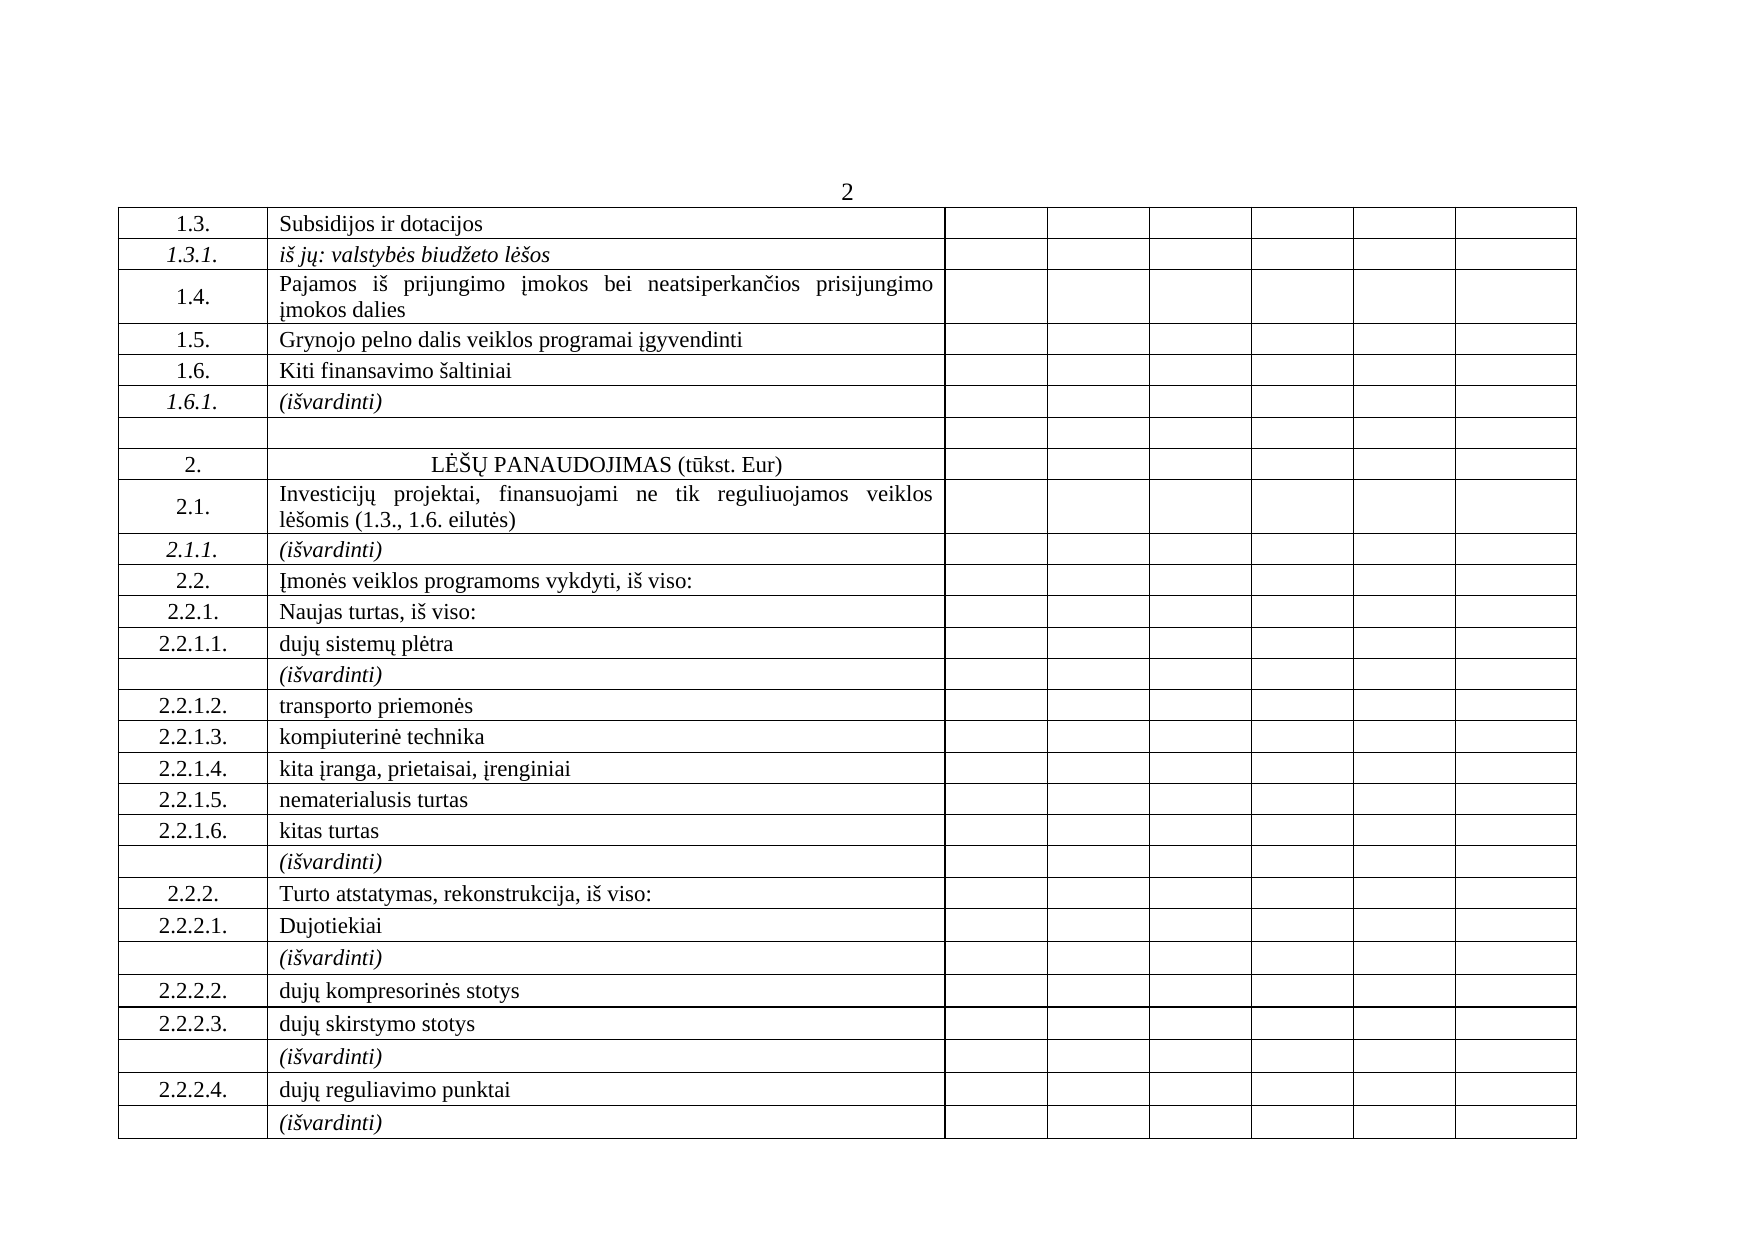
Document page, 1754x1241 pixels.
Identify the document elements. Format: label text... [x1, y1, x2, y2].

table_cell nematerialusis turtas [268, 784, 944, 814]
table_cell [1354, 784, 1455, 814]
table_cell [1354, 753, 1455, 783]
table_cell [1150, 690, 1251, 720]
table_cell [1354, 628, 1455, 658]
table_cell Dujotiekiai [268, 909, 944, 941]
table_cell [1150, 449, 1251, 479]
table_cell 2.2.1.2. [119, 690, 267, 720]
table_cell 2.2.2.1. [119, 909, 267, 941]
table_cell [946, 690, 1047, 720]
table_cell [1456, 480, 1576, 533]
table_cell 2.2.2. [119, 878, 267, 908]
table_cell [1252, 659, 1353, 689]
table_cell [1048, 1040, 1149, 1072]
table_cell 2.1.1. [119, 534, 267, 564]
table_cell [1354, 596, 1455, 627]
table_cell [119, 942, 267, 973]
table_cell [946, 815, 1047, 845]
table_cell dujų reguliavimo punktai [268, 1073, 944, 1105]
table_cell [1252, 878, 1353, 908]
table_cell [1354, 386, 1455, 417]
table_cell 2.2. [119, 565, 267, 595]
table_cell [1252, 846, 1353, 877]
table_cell [946, 208, 1047, 238]
table_cell [946, 386, 1047, 417]
table_cell [946, 878, 1047, 908]
table_cell [1456, 208, 1576, 238]
table_cell [1456, 449, 1576, 479]
table_cell [1354, 239, 1455, 269]
table_cell [1150, 355, 1251, 385]
table_cell 2.2.1.6. [119, 815, 267, 845]
table_cell [1048, 418, 1149, 448]
table_cell [1252, 355, 1353, 385]
table_cell [1456, 270, 1576, 323]
table_cell [946, 1008, 1047, 1039]
table_cell [1252, 449, 1353, 479]
table_cell Įmonės veiklos programoms vykdyti, iš viso: [268, 565, 944, 595]
table_cell [1456, 534, 1576, 564]
table_cell [1456, 878, 1576, 908]
table_cell [1150, 909, 1251, 941]
table_cell [1456, 909, 1576, 941]
table_cell (išvardinti) [268, 1106, 944, 1138]
table_cell [1252, 1040, 1353, 1072]
table_cell (išvardinti) [268, 1040, 944, 1072]
table_cell [268, 418, 944, 448]
table_cell [1456, 1008, 1576, 1039]
table_cell 2.2.2.2. [119, 975, 267, 1006]
table_cell [1048, 480, 1149, 533]
table_cell [946, 480, 1047, 533]
table_cell 2.1. [119, 480, 267, 533]
table_cell [1456, 721, 1576, 752]
table_cell LĖŠŲ PANAUDOJIMAS (tūkst. Eur) [268, 449, 944, 479]
table_cell [1048, 815, 1149, 845]
table_cell [1048, 878, 1149, 908]
table_cell [1252, 270, 1353, 323]
table_cell [1048, 690, 1149, 720]
table_cell 2.2.1.3. [119, 721, 267, 752]
table_cell [1150, 1106, 1251, 1138]
table_cell [1150, 1040, 1251, 1072]
table_cell [946, 1106, 1047, 1138]
table_cell [1150, 208, 1251, 238]
table_cell [1456, 355, 1576, 385]
table_cell [1048, 846, 1149, 877]
table_cell 2.2.2.3. [119, 1008, 267, 1039]
table_cell [1252, 815, 1353, 845]
table_cell [946, 565, 1047, 595]
table_cell kitas turtas [268, 815, 944, 845]
table_cell [1048, 239, 1149, 269]
table_cell [1048, 1106, 1149, 1138]
table_cell [1252, 721, 1353, 752]
table_cell [1354, 815, 1455, 845]
table_cell [1252, 565, 1353, 595]
table_cell [1150, 270, 1251, 323]
table_cell [1150, 846, 1251, 877]
table_cell [946, 659, 1047, 689]
table_cell [1354, 659, 1455, 689]
table_cell [946, 1040, 1047, 1072]
table_cell [1150, 239, 1251, 269]
table_cell [1150, 784, 1251, 814]
table_cell [119, 418, 267, 448]
table_cell (išvardinti) [268, 659, 944, 689]
table_cell [1354, 690, 1455, 720]
table_cell kompiuterinė technika [268, 721, 944, 752]
table_cell 1.3.1. [119, 239, 267, 269]
table_cell dujų skirstymo stotys [268, 1008, 944, 1039]
table_cell [946, 846, 1047, 877]
table_cell 1.3. [119, 208, 267, 238]
table_cell [1048, 1008, 1149, 1039]
table_cell 2.2.1. [119, 596, 267, 627]
table_cell [1252, 942, 1353, 973]
table_cell [946, 418, 1047, 448]
table_cell [1456, 846, 1576, 877]
table_cell [1252, 753, 1353, 783]
table_cell [1252, 324, 1353, 354]
table_cell [119, 846, 267, 877]
table_cell [946, 909, 1047, 941]
table_cell [1048, 628, 1149, 658]
table_cell [1252, 784, 1353, 814]
table_cell Pajamos iš prijungimo įmokos bei neatsiperkančios prisijungimo įmokos dalies [268, 270, 944, 323]
table_cell [946, 596, 1047, 627]
table_cell [1048, 784, 1149, 814]
table_cell [1252, 1106, 1353, 1138]
table_cell [1456, 418, 1576, 448]
table_cell [946, 355, 1047, 385]
table_cell Kiti finansavimo šaltiniai [268, 355, 944, 385]
table_cell [1048, 942, 1149, 973]
table_cell [1048, 449, 1149, 479]
table_cell [1150, 565, 1251, 595]
table_cell [1354, 942, 1455, 973]
table_cell [1354, 909, 1455, 941]
table_cell [1456, 1073, 1576, 1105]
table_cell [1456, 596, 1576, 627]
table_cell 1.6.1. [119, 386, 267, 417]
table_cell 2.2.1.5. [119, 784, 267, 814]
table_cell [1048, 596, 1149, 627]
table_cell [1252, 690, 1353, 720]
table_cell [946, 1073, 1047, 1105]
table_cell [946, 975, 1047, 1006]
table_cell [1252, 239, 1353, 269]
table_cell [946, 753, 1047, 783]
table_cell (išvardinti) [268, 534, 944, 564]
table_cell [1048, 659, 1149, 689]
table_cell [1150, 534, 1251, 564]
table_cell [1456, 628, 1576, 658]
table_cell [1354, 449, 1455, 479]
table_cell [946, 942, 1047, 973]
table_cell [1150, 628, 1251, 658]
table_cell [1354, 534, 1455, 564]
table_cell (išvardinti) [268, 386, 944, 417]
table_cell [1456, 324, 1576, 354]
table_cell [1456, 1040, 1576, 1072]
table_cell [946, 721, 1047, 752]
table_cell [1456, 239, 1576, 269]
table_cell [1456, 784, 1576, 814]
table_cell [1354, 1106, 1455, 1138]
table_cell [1150, 942, 1251, 973]
table_cell [1354, 1040, 1455, 1072]
table_cell 2. [119, 449, 267, 479]
table_cell [1252, 534, 1353, 564]
table_cell [1354, 480, 1455, 533]
table_cell [1150, 480, 1251, 533]
table_cell [119, 1106, 267, 1138]
table_cell [1048, 975, 1149, 1006]
table_cell [1354, 846, 1455, 877]
table_cell [1354, 270, 1455, 323]
table_cell [1048, 208, 1149, 238]
table_cell [946, 628, 1047, 658]
table_cell [1354, 1008, 1455, 1039]
table_cell 2.2.1.4. [119, 753, 267, 783]
table_cell [1252, 1073, 1353, 1105]
table_cell [1354, 208, 1455, 238]
table_cell [946, 239, 1047, 269]
table_cell [946, 534, 1047, 564]
table_cell [1354, 418, 1455, 448]
table_cell [1456, 753, 1576, 783]
table_cell 1.6. [119, 355, 267, 385]
table_cell [1150, 975, 1251, 1006]
table_cell [1456, 815, 1576, 845]
table_cell [1048, 1073, 1149, 1105]
table_cell [1150, 721, 1251, 752]
table_cell [1048, 721, 1149, 752]
table_cell 2.2.1.1. [119, 628, 267, 658]
table_cell [1456, 386, 1576, 417]
table_cell 1.5. [119, 324, 267, 354]
table_cell [1354, 721, 1455, 752]
table_cell [119, 1040, 267, 1072]
table_cell [1354, 565, 1455, 595]
table_cell [946, 449, 1047, 479]
table_cell [1150, 386, 1251, 417]
table_cell Naujas turtas, iš viso: [268, 596, 944, 627]
table_cell Grynojo pelno dalis veiklos programai įgyvendinti [268, 324, 944, 354]
table_cell 2.2.2.4. [119, 1073, 267, 1105]
table_cell [946, 324, 1047, 354]
table_cell transporto priemonės [268, 690, 944, 720]
table_cell [1354, 975, 1455, 1006]
table_cell [1354, 355, 1455, 385]
table_cell [1354, 1073, 1455, 1105]
table_cell [1048, 386, 1149, 417]
table_cell [1252, 208, 1353, 238]
table_cell Investicijų projektai, finansuojami ne tik reguliuojamos veiklos lėšomis (1.3., 1.6. eilutės) [268, 480, 944, 533]
table_cell [1150, 815, 1251, 845]
table_cell [1150, 324, 1251, 354]
table_cell [1048, 324, 1149, 354]
table_cell [1150, 1073, 1251, 1105]
table_cell Turto atstatymas, rekonstrukcija, iš viso: [268, 878, 944, 908]
table_cell [946, 784, 1047, 814]
table_cell [1150, 753, 1251, 783]
table_cell [1048, 534, 1149, 564]
table_cell [1048, 270, 1149, 323]
table_cell [1150, 878, 1251, 908]
table_cell [1456, 942, 1576, 973]
table_cell (išvardinti) [268, 846, 944, 877]
table_cell [1354, 878, 1455, 908]
table_cell iš jų: valstybės biudžeto lėšos [268, 239, 944, 269]
table_cell [1150, 659, 1251, 689]
table_cell [1456, 565, 1576, 595]
table_cell [1252, 480, 1353, 533]
table_cell [1048, 753, 1149, 783]
table_cell [1048, 355, 1149, 385]
table_cell [1456, 1106, 1576, 1138]
table_cell [1252, 975, 1353, 1006]
table_cell [1354, 324, 1455, 354]
table_cell [1048, 909, 1149, 941]
table_cell 1.4. [119, 270, 267, 323]
table_cell [1252, 909, 1353, 941]
table_cell [1252, 628, 1353, 658]
table_cell [1252, 596, 1353, 627]
table_cell [1252, 1008, 1353, 1039]
table_cell [119, 659, 267, 689]
table_cell [1150, 1008, 1251, 1039]
table_cell [1252, 418, 1353, 448]
table_cell kita įranga, prietaisai, įrenginiai [268, 753, 944, 783]
table_cell dujų kompresorinės stotys [268, 975, 944, 1006]
table_cell [1150, 596, 1251, 627]
table_cell [1252, 386, 1353, 417]
table_cell [946, 270, 1047, 323]
table_cell [1456, 659, 1576, 689]
table_cell [1456, 690, 1576, 720]
table_cell [1456, 975, 1576, 1006]
table_cell dujų sistemų plėtra [268, 628, 944, 658]
table_cell [1048, 565, 1149, 595]
table_cell Subsidijos ir dotacijos [268, 208, 944, 238]
table_cell (išvardinti) [268, 942, 944, 973]
table_cell [1150, 418, 1251, 448]
